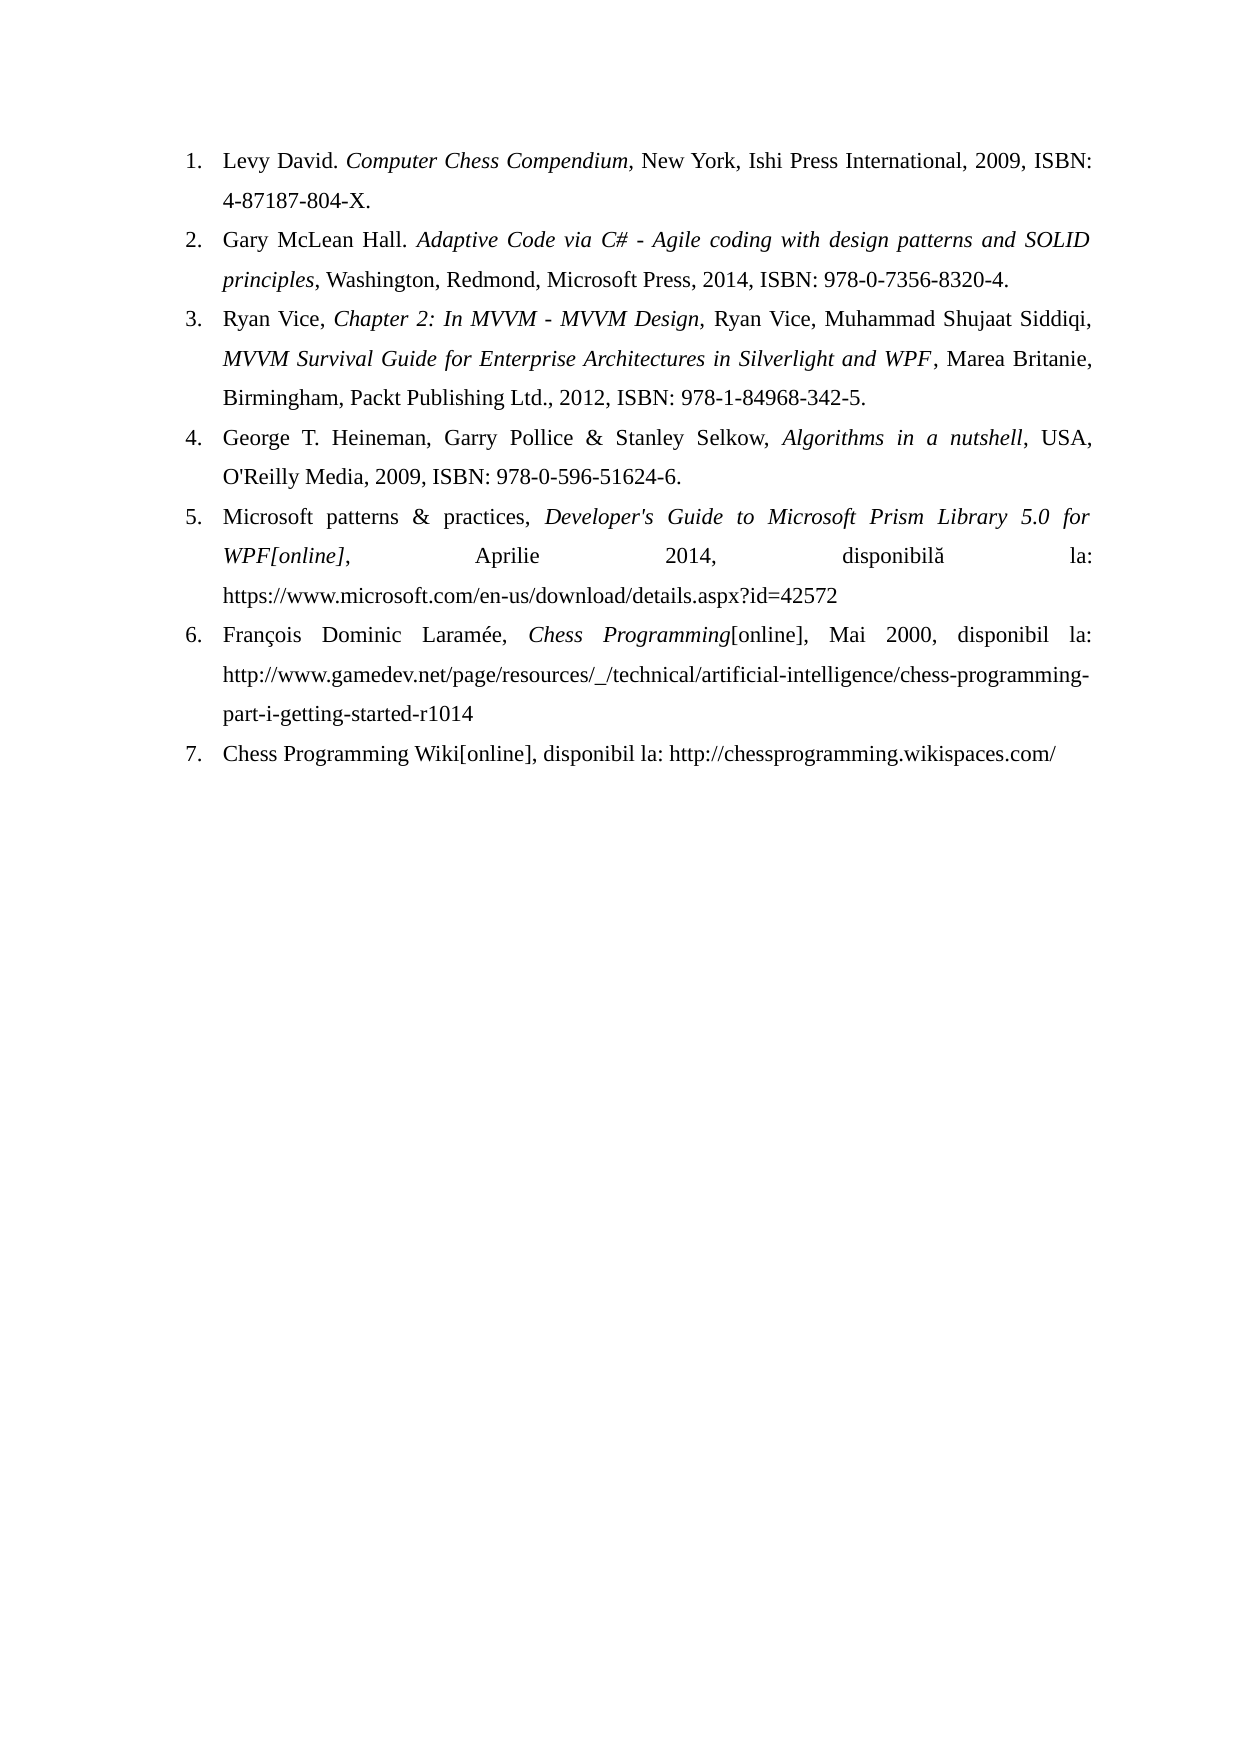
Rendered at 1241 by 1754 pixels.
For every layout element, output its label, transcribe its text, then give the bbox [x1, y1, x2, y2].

list Levy David. Computer Chess Compendium, New York, Ishi Press International, 2009, ISBN: 4-87187-804-X. [185, 148, 1093, 213]
list François Dominic Laramée, Chess Programming[online], Mai 2000, disponibil la: http://www.gamedev.net/page/resources/_/technical/artificial-intelligence/chess-programming-part-i-getting-started-r1014 [185, 621, 1093, 727]
list Microsoft patterns & practices, Developer's Guide to Microsoft Prism Library 5.0 for WPF[online], Aprilie 2014, disponibilă la: https://www.microsoft.com/en-us/download/details.aspx?id=42572 [185, 503, 1093, 608]
list George T. Heineman, Garry Pollice & Stanley Selkow, Algorithms in a nutshell, USA, O'Reilly Media, 2009, ISBN: 978-0-596-51624-6. [185, 424, 1093, 490]
list Chess Programming Wiki[online], disponibil la: http://chessprogramming.wikispaces.com/ [185, 740, 1093, 766]
list Gary McLean Hall. Adaptive Code via C# - Agile coding with design patterns and SOLID principles, Washington, Redmond, Microsoft Press, 2014, ISBN: 978-0-7356-8320-4. [185, 227, 1093, 292]
list Ryan Vice, Chapter 2: In MVVM - MVVM Design, Ryan Vice, Muhammad Shujaat Siddiqi, MVVM Survival Guide for Enterprise Architectures in Silverlight and WPF, Marea Britanie, Birmingham, Packt Publishing Ltd., 2012, ISBN: 978-1-84968-342-5. [185, 306, 1093, 411]
